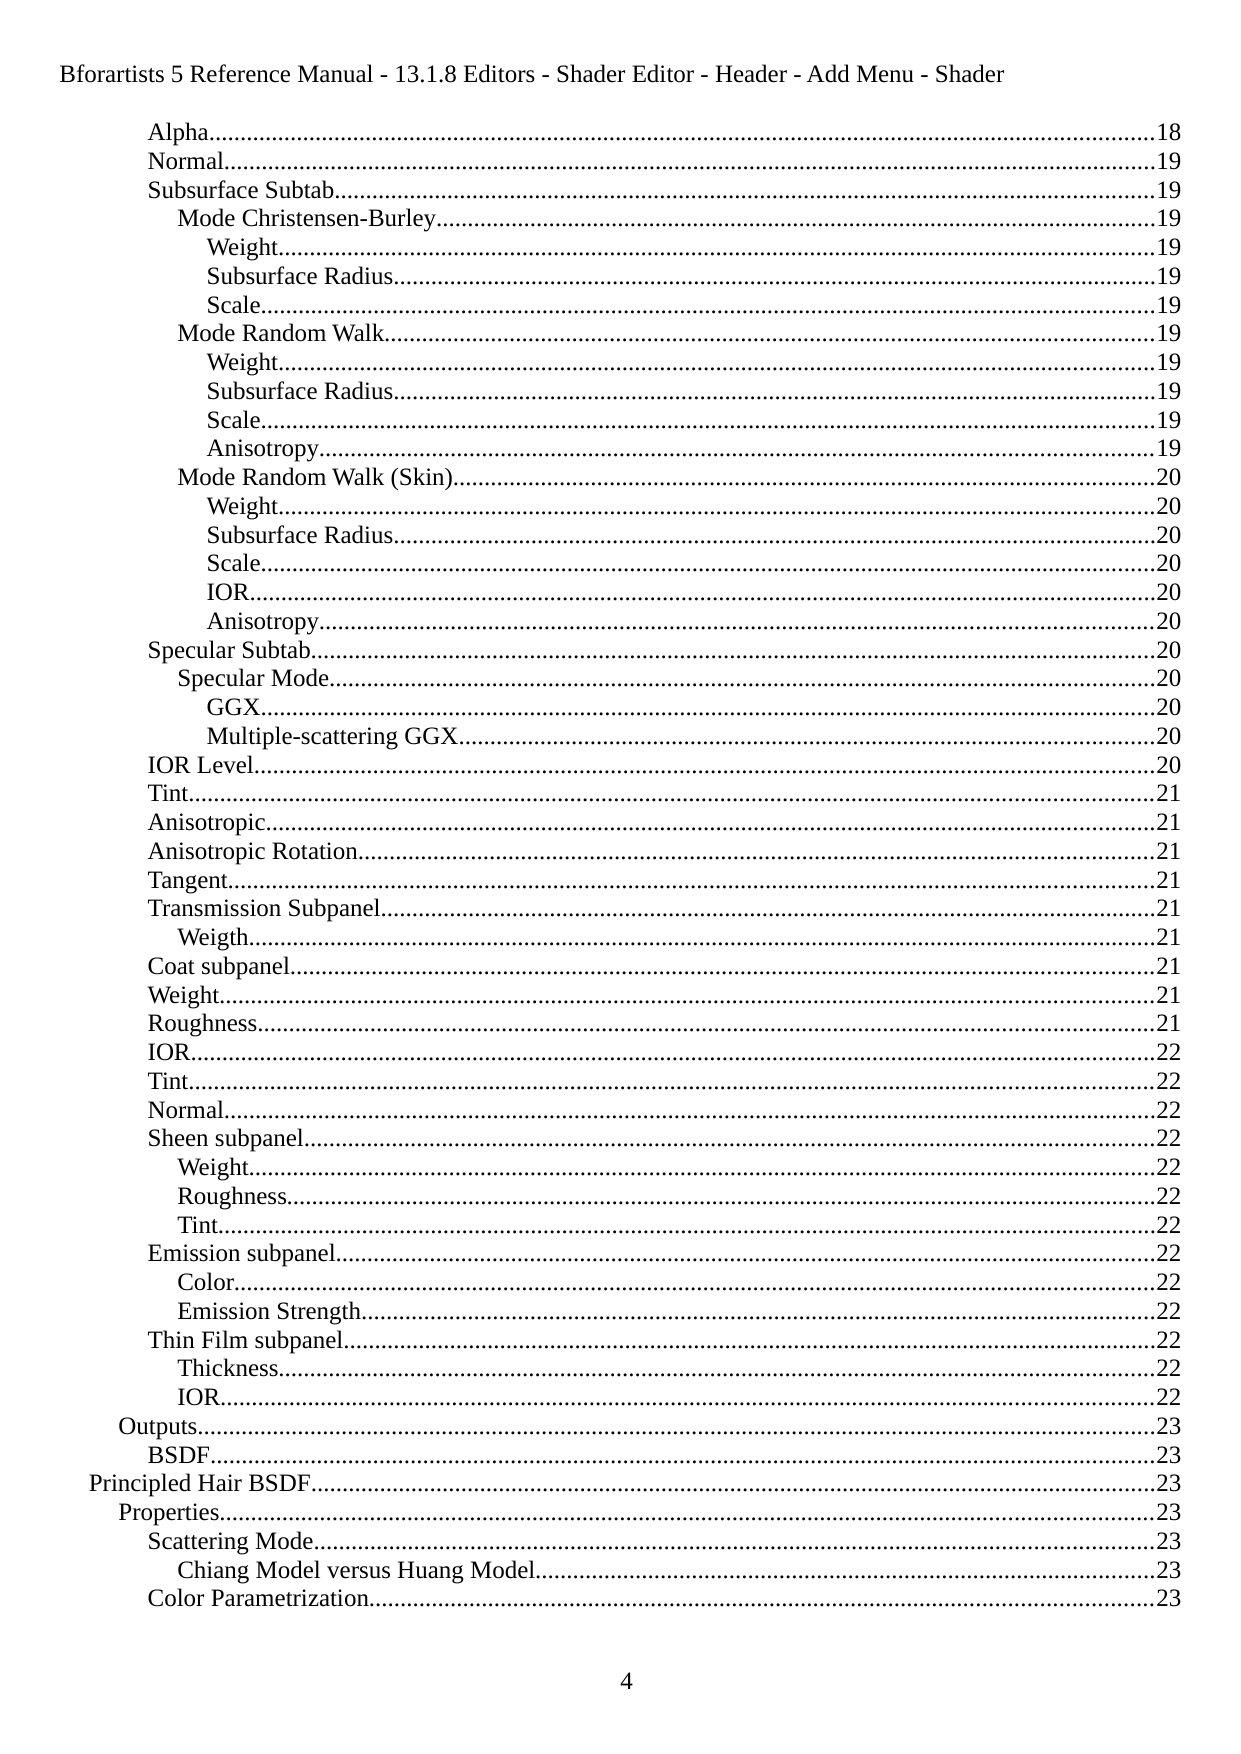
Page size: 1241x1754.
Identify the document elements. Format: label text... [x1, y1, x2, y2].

text Multiple-scattering GGX 20 [206, 721, 1181, 750]
text Weight 19 [206, 347, 1181, 376]
text Sheen subpanel 22 [147, 1123, 1181, 1152]
text Tint 21 [147, 778, 1181, 807]
text Scale 19 [206, 290, 1181, 318]
text Alpha 18 [147, 117, 1181, 146]
text Color Parametrization 23 [147, 1583, 1181, 1612]
text Tangent 21 [147, 865, 1181, 893]
text IOR 22 [147, 1037, 1181, 1066]
text Transmission Subpanel 21 [147, 893, 1181, 922]
text Mode Random Walk (Skin) 20 [177, 462, 1181, 491]
text Normal 19 [147, 146, 1181, 175]
text Specular Mode 20 [177, 663, 1181, 692]
text Anisotropic 21 [147, 807, 1181, 836]
text Weight 22 [177, 1152, 1181, 1181]
text Subsurface Radius 19 [206, 376, 1181, 405]
text Anisotropic Rotation 21 [147, 836, 1181, 865]
text Chiang Model versus Huang Model 23 [177, 1555, 1181, 1583]
text Weight 19 [206, 232, 1181, 261]
text Mode Christensen-Burley 19 [177, 203, 1181, 232]
text Subsurface Radius 20 [206, 520, 1181, 548]
text Subsurface Subtab 19 [147, 175, 1181, 203]
text IOR 22 [177, 1382, 1181, 1411]
text Normal 22 [147, 1095, 1181, 1123]
text Weight 21 [147, 980, 1181, 1008]
text Outputs 23 [118, 1411, 1181, 1440]
text Anisotropy 19 [206, 433, 1181, 462]
text Scattering Mode 23 [147, 1526, 1181, 1555]
text Mode Random Walk 19 [177, 318, 1181, 347]
text Thin Film subpanel 22 [147, 1325, 1181, 1353]
text IOR Level 20 [147, 750, 1181, 778]
text Emission Strength 22 [177, 1296, 1181, 1325]
text GGX 20 [206, 692, 1181, 721]
text Coat subpanel 21 [147, 951, 1181, 980]
text Emission subpanel 22 [147, 1238, 1181, 1267]
text Weight 20 [206, 491, 1181, 520]
text Scale 20 [206, 548, 1181, 577]
text Weigth 21 [177, 922, 1181, 951]
text Tint 22 [147, 1066, 1181, 1095]
text Color 22 [177, 1267, 1181, 1296]
text BSDF 23 [147, 1440, 1181, 1468]
text Roughness 21 [147, 1008, 1181, 1037]
text Subsurface Radius 19 [206, 261, 1181, 290]
text Tint 22 [177, 1210, 1181, 1238]
text Principled Hair BSDF 23 [88, 1468, 1181, 1497]
text Thickness 22 [177, 1353, 1181, 1382]
text Properties 23 [118, 1497, 1181, 1526]
text Anisotropy 20 [206, 606, 1181, 635]
text Scale 19 [206, 405, 1181, 433]
text IOR 20 [206, 577, 1181, 606]
text Specular Subtab 20 [147, 635, 1181, 663]
text Roughness 22 [177, 1181, 1181, 1210]
